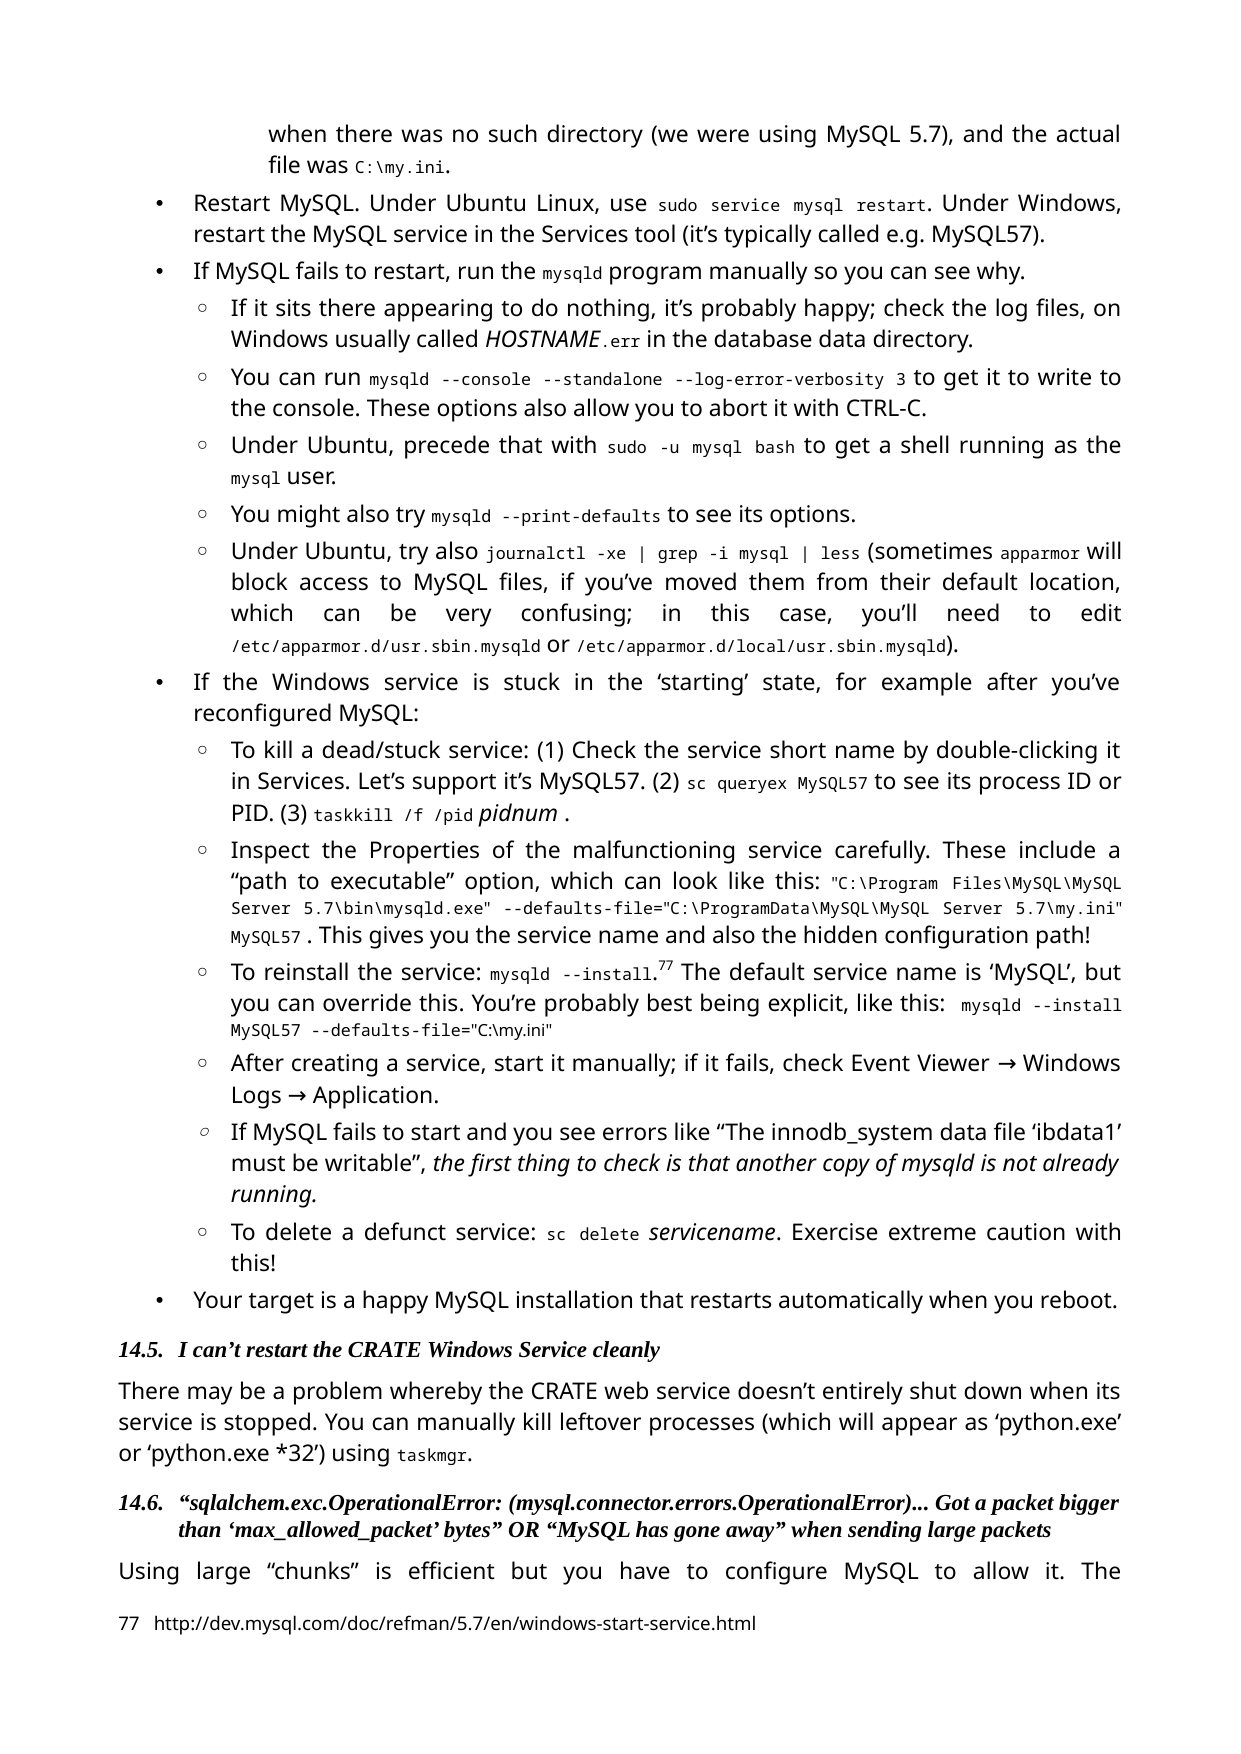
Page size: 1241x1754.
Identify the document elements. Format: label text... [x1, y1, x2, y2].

list If MySQL fails to start and you see errors like “The innodb_system data file ‘ibdata1’ must be writable”, the first thing to check is that another copy of mysqld is not already running. [193, 1116, 1122, 1209]
text There may be a problem whereby the CRATE web service doesn’t entirely shut down when its service is stopped. You can manually kill leftover processes (which will appear as ‘python.exe’ or ‘python.exe *32’) using taskmgr. [118, 1375, 1122, 1468]
list You can run mysqld --console --standalone --log-error-verbosity 3 to get it to write to the console. These options also allow you to abort it with CTRL-C. [193, 361, 1122, 423]
list If MySQL fails to restart, run the mysqld program manually so you can see why. [156, 255, 1122, 286]
list If it sits there appearing to do nothing, it’s probably happy; check the log files, on Windows usually called HOSTNAME.err in the database data directory. [193, 292, 1122, 355]
list To kill a dead/stuck service: (1) Check the service short name by double-clicking it in Services. Let’s support it’s MySQL57. (2) sc queryex MySQL57 to see its process ID or PID. (3) taskkill /f /pid pidnum . [193, 734, 1122, 828]
subtitle I can’t restart the CRATE Windows Service cleanly [118, 1336, 1122, 1362]
list After creating a service, start it manually; if it fails, check Event Viewer → Windows Logs → Application. [193, 1047, 1122, 1110]
list http://dev.mysql.com/doc/refman/5.7/en/windows-start-service.html [118, 1610, 1122, 1636]
list If the Windows service is stuck in the ‘starting’ state, for example after you’ve reconfigured MySQL: [156, 666, 1122, 728]
subtitle “sqlalchem.exc.OperationalError: (mysql.connector.errors.OperationalError)... Got a packet bigger than ‘max_allowed_packet’ bytes” OR “MySQL has gone away” when sending large packets [118, 1489, 1122, 1542]
list Inspect the Properties of the malfunctioning service carefully. These include a “path to executable” option, which can look like this: "C:\Program Files\MySQL\MySQL Server 5.7\bin\mysqld.exe" --defaults-file="C:\ProgramData\MySQL\MySQL Server 5.7\my.ini" MySQL57 . This gives you the service name and also the hidden configuration path! [193, 834, 1122, 950]
list Restart MySQL. Under Ubuntu Linux, use sudo service mysql restart. Under Windows, restart the MySQL service in the Services tool (it’s typically called e.g. MySQL57). [156, 187, 1122, 249]
list You might also try mysqld --print-defaults to see its options. [193, 497, 1122, 529]
list To delete a defunct service: sc delete servicename. Exercise extreme caution with this! [193, 1215, 1122, 1278]
list when there was no such directory (we were using MySQL 5.7), and the actual file was C:\my.ini. [231, 118, 1122, 181]
list Your target is a happy MySQL installation that restarts automatically when you reboot. [156, 1284, 1122, 1315]
list Under Ubuntu, try also journalctl -xe | grep -i mysql | less (sometimes apparmor will block access to MySQL files, if you’ve moved them from their default location, which can be very confusing; in this case, you’ll need to edit /etc/apparmor.d/usr.sbin.mysqld or /etc/apparmor.d/local/usr.sbin.mysqld). [193, 535, 1122, 660]
text Using large “chunks” is efficient but you have to configure MySQL to allow it. The [118, 1554, 1122, 1586]
list To reinstall the service: mysqld --install. The default service name is ‘MySQL’, but you can override this. You’re probably best being explicit, like this: mysqld --install MySQL57 --defaults-file="C:\my.ini" [193, 956, 1122, 1041]
list Under Ubuntu, precede that with sudo -u mysql bash to get a shell running as the mysql user. [193, 429, 1122, 492]
